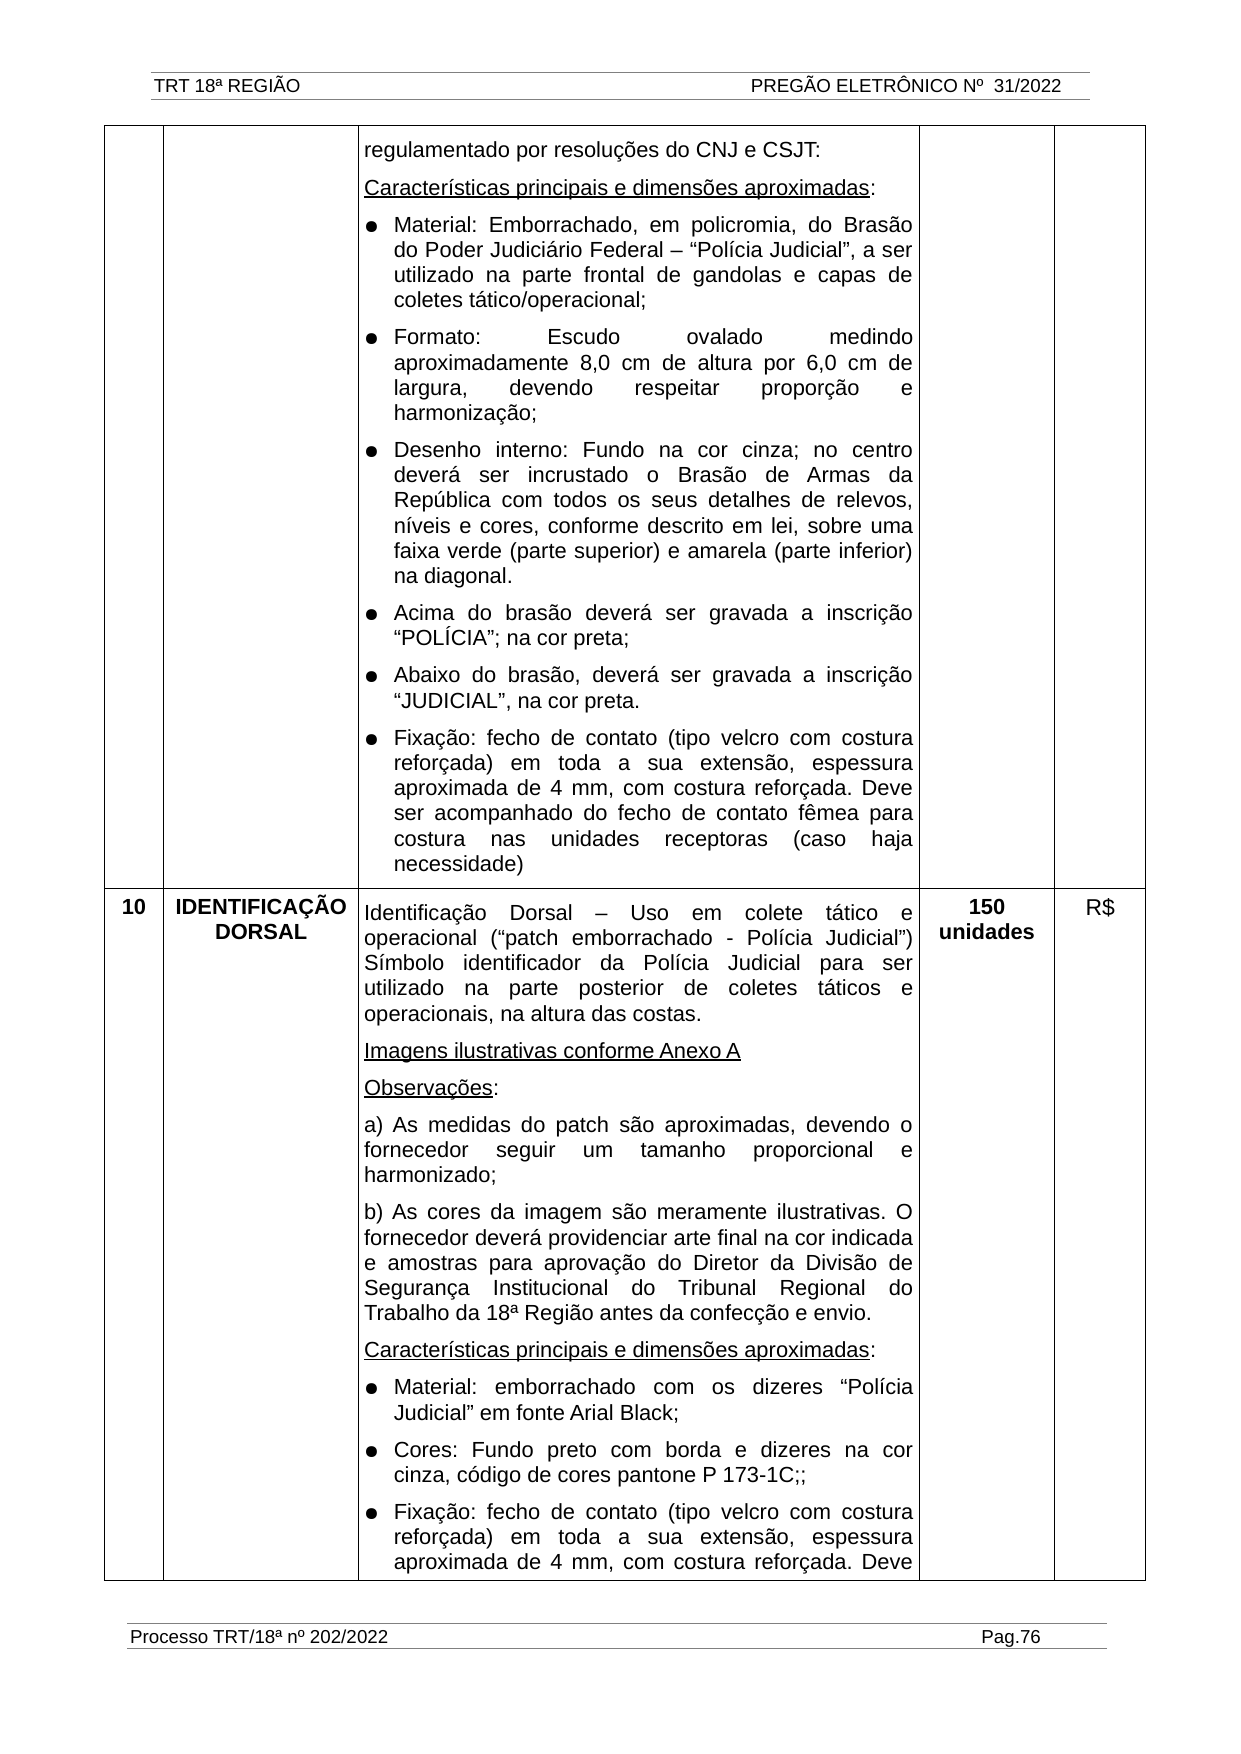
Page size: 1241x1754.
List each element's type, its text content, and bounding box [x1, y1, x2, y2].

table_cell R$ [1055, 889, 1145, 1580]
table_cell [164, 126, 358, 887]
table_cell Identificação Dorsal – Uso em colete tático e operacional (“patch emborrachado - Polícia Judicial”) Símbolo identificador da Polícia Judicial para ser utilizado na parte posterior de coletes táticos e operacionais, na altura das costas. Imagens ilustrativas conforme Anexo A Observações: a) As medidas do patch são aproximadas, devendo o fornecedor seguir um tamanho proporcional e harmonizado; b) As cores da imagem são meramente ilustrativas. O fornecedor deverá providenciar arte final na cor indicada e amostras para aprovação do Diretor da Divisão de Segurança Institucional do Tribunal Regional do Trabalho da 18ª Região antes da confecção e envio. Características principais e dimensões aproximadas: Material: emborrachado com os dizeres “Polícia Judicial” em fonte Arial Black; Cores: Fundo preto com borda e dizeres na cor cinza, código de cores pantone P 173-1C;; Fixação: fecho de contato (tipo velcro com costura reforçada) em toda a sua extensão, espessura aproximada de 4 mm, com costura reforçada. Deve [359, 889, 919, 1580]
table_cell [920, 126, 1054, 887]
table_cell 150 unidades [920, 889, 1054, 1580]
table_cell 10 [105, 889, 163, 1580]
table_cell IDENTIFICAÇÃO DORSAL [164, 889, 358, 1580]
table_cell regulamentado por resoluções do CNJ e CSJT: Características principais e dimensões aproximadas: Material: Emborrachado, em policromia, do Brasão do Poder Judiciário Federal – “Polícia Judicial”, a ser utilizado na parte frontal de gandolas e capas de coletes tático/operacional; Formato: Escudo ovalado medindo aproximadamente 8,0 cm de altura por 6,0 cm de largura, devendo respeitar proporção e harmonização; Desenho interno: Fundo na cor cinza; no centro deverá ser incrustado o Brasão de Armas da República com todos os seus detalhes de relevos, níveis e cores, conforme descrito em lei, sobre uma faixa verde (parte superior) e amarela (parte inferior) na diagonal. Acima do brasão deverá ser gravada a inscrição “POLÍCIA”; na cor preta; Abaixo do brasão, deverá ser gravada a inscrição “JUDICIAL”, na cor preta. Fixação: fecho de contato (tipo velcro com costura reforçada) em toda a sua extensão, espessura aproximada de 4 mm, com costura reforçada. Deve ser acompanhado do fecho de contato fêmea para costura nas unidades receptoras (caso haja necessidade) [359, 126, 919, 887]
table_cell [1055, 126, 1145, 887]
table_cell [105, 126, 163, 887]
